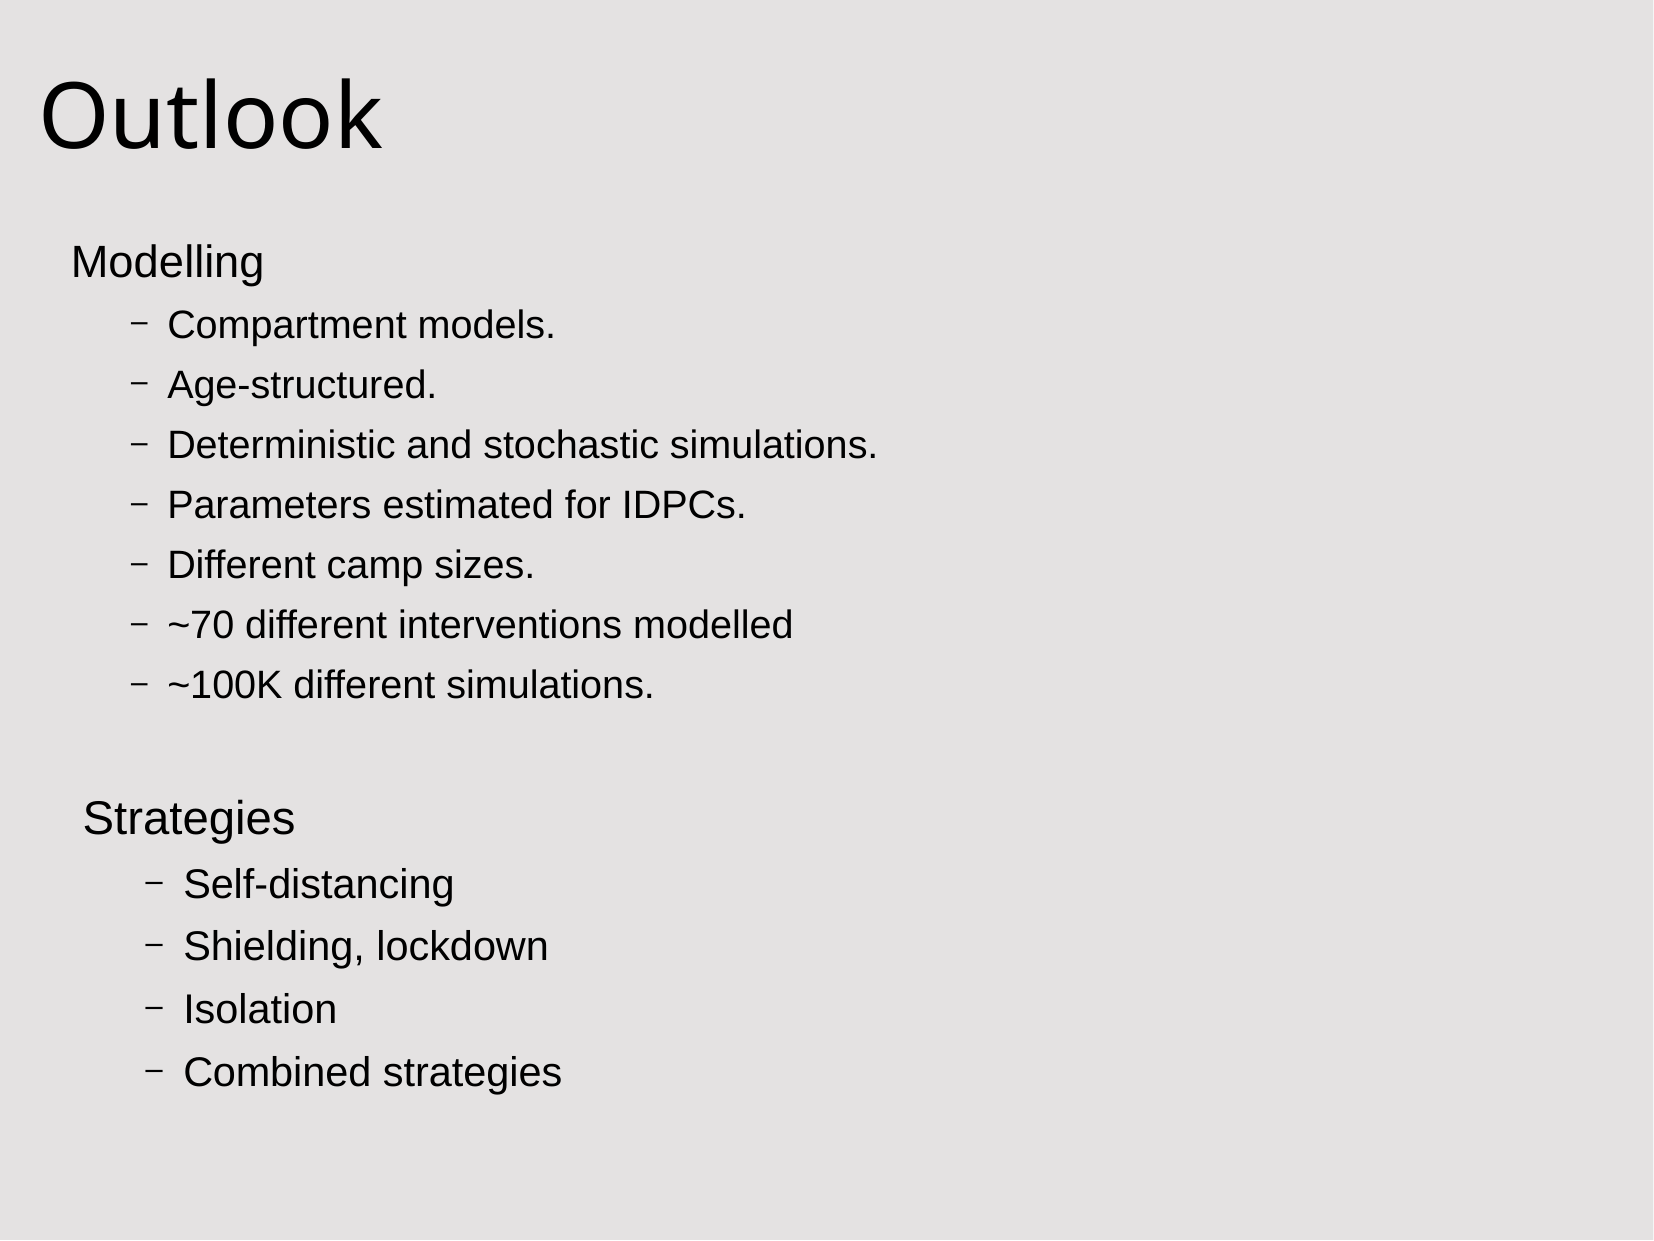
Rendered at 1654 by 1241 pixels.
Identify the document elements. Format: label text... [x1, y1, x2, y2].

text_box Outlook [23, 43, 599, 166]
list Strategies Self-distancing Shielding, lockdown Isolation Combined strategies [82, 791, 749, 1099]
list Modelling Compartment models. Age-structured. Deterministic and stochastic simulations. Parameters estimated for IDPCs. Different camp sizes. ~70 different interventions modelled ~100K different simulations. [70, 236, 1099, 709]
